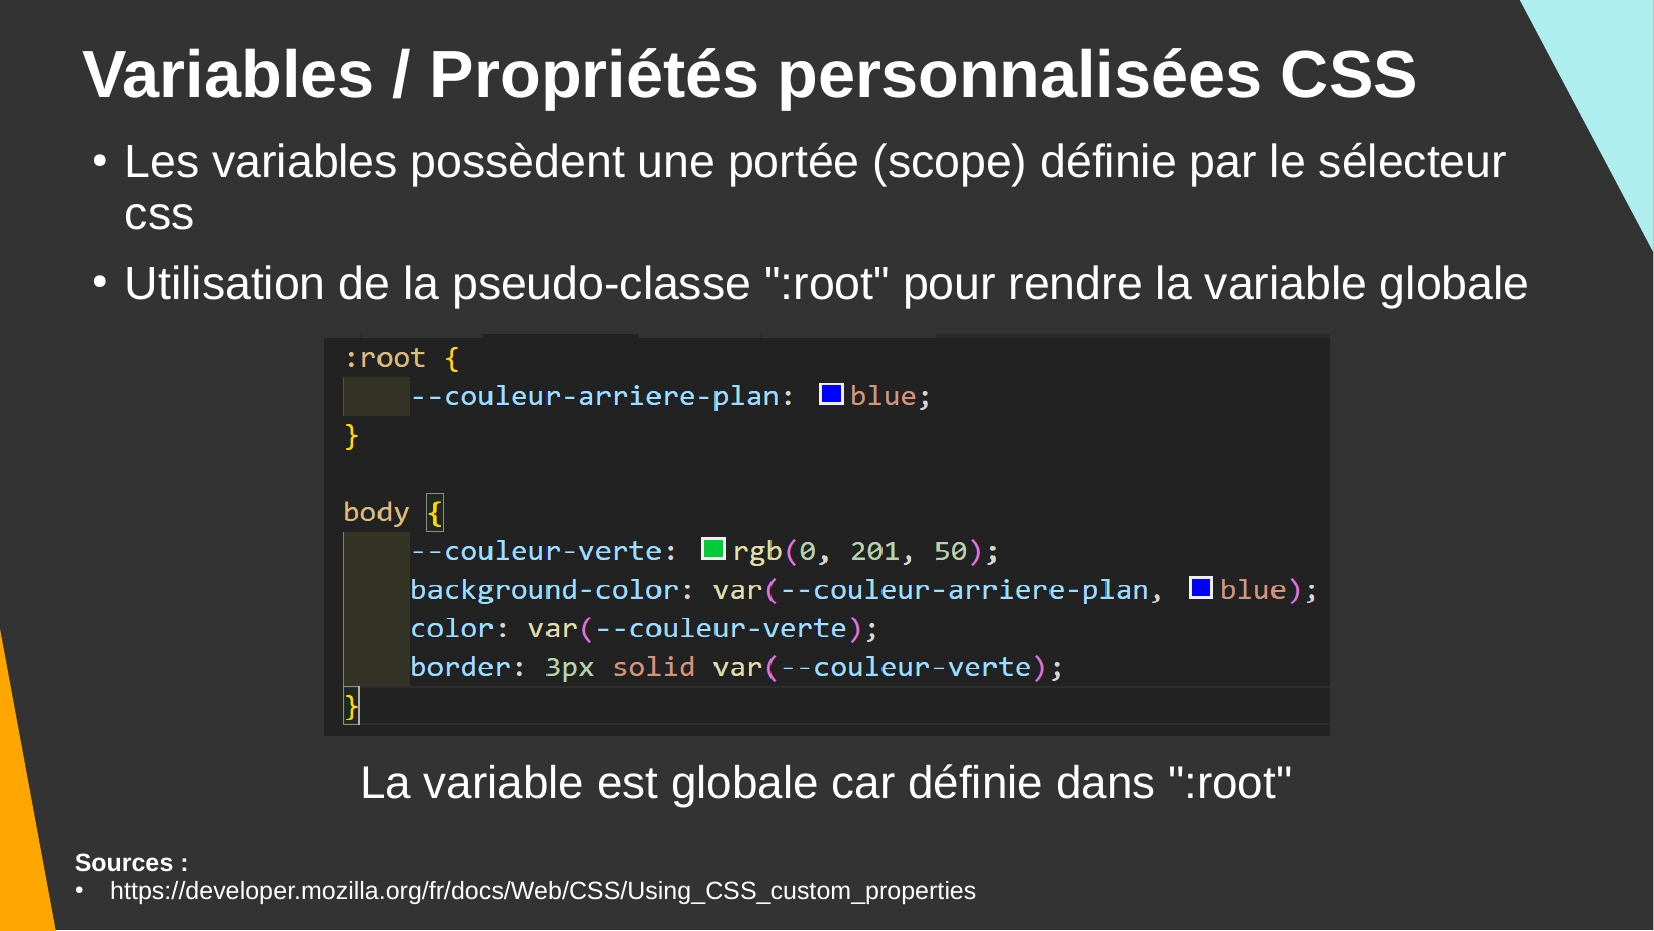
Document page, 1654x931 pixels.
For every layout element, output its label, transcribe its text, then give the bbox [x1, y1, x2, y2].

title Variables / Propriétés personnalisées CSS [82, 37, 1571, 114]
title La variable est globale car définie dans ":root" [126, 757, 1527, 809]
text_box [1519, 0, 1654, 254]
text_box Sources : https://developer.mozilla.org/fr/docs/Web/CSS/Using_CSS_custom_properties [60, 841, 1546, 931]
picture [324, 334, 1330, 736]
text_box [0, 628, 56, 931]
list Les variables possèdent une portée (scope) définie par le sélecteur css Utilisation de la pseudo-classe ":root" pour rendre la variable globale [80, 135, 1536, 346]
